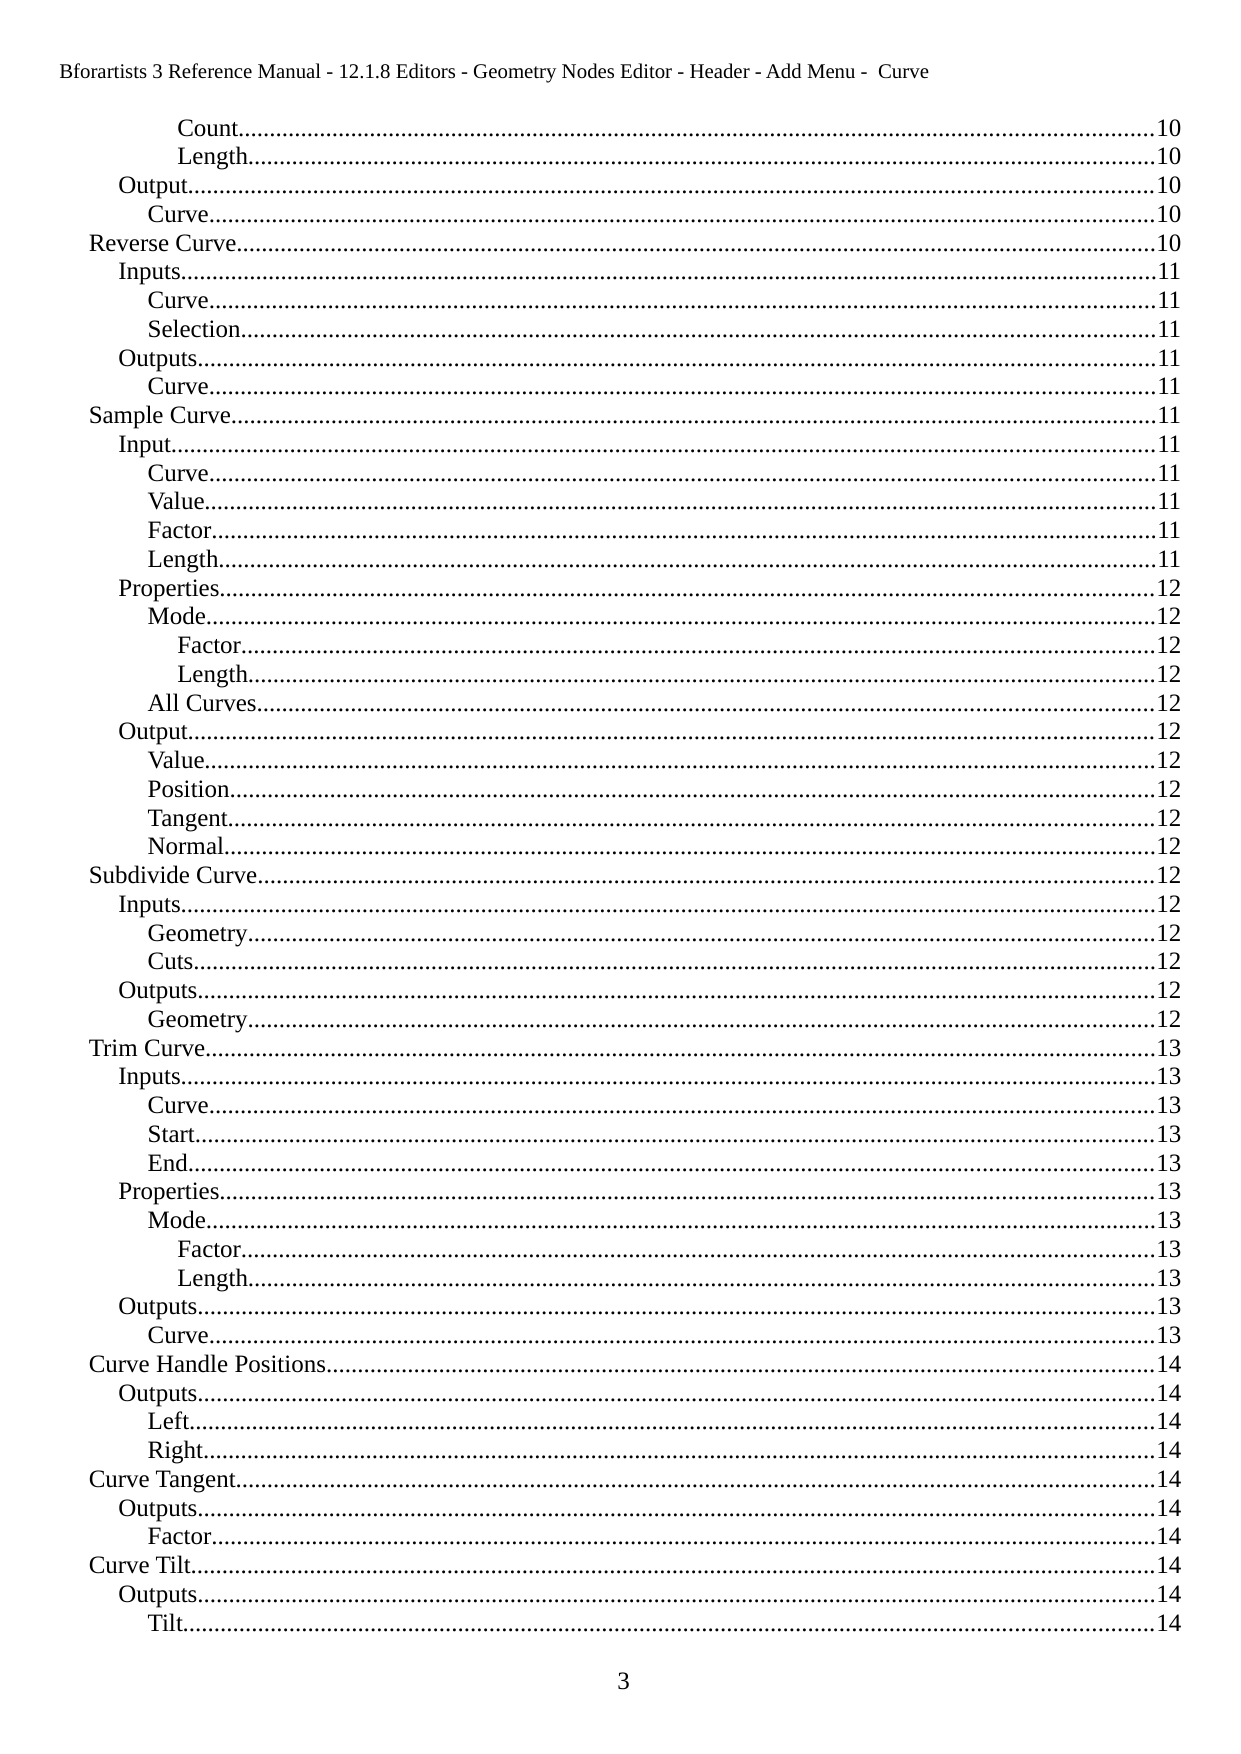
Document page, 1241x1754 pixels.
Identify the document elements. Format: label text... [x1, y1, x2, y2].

text Factor 12 [177, 630, 1181, 659]
text Curve 11 [147, 285, 1181, 314]
text Input 11 [118, 429, 1181, 458]
text Curve 13 [147, 1090, 1181, 1119]
text Factor 11 [147, 515, 1181, 544]
text Outputs 13 [118, 1291, 1181, 1320]
text Curve Tangent 14 [88, 1464, 1181, 1493]
text Value 12 [147, 745, 1181, 774]
text Selection 11 [147, 314, 1181, 343]
text Geometry 12 [147, 918, 1181, 946]
text Geometry 12 [147, 1004, 1181, 1033]
text Outputs 14 [118, 1579, 1181, 1608]
text Inputs 13 [118, 1061, 1181, 1090]
text Curve 11 [147, 371, 1181, 400]
text Mode 13 [147, 1205, 1181, 1234]
text Curve 13 [147, 1320, 1181, 1349]
text Right 14 [147, 1435, 1181, 1464]
text All Curves 12 [147, 688, 1181, 716]
text End 13 [147, 1148, 1181, 1176]
text Reverse Curve 10 [88, 228, 1181, 256]
text Inputs 11 [118, 256, 1181, 285]
text Outputs 14 [118, 1378, 1181, 1406]
text Tangent 12 [147, 803, 1181, 831]
text Properties 13 [118, 1176, 1181, 1205]
text Output 12 [118, 716, 1181, 745]
text Curve 11 [147, 458, 1181, 486]
text Value 11 [147, 486, 1181, 515]
text Count 10 [177, 113, 1181, 141]
text Position 12 [147, 774, 1181, 803]
text Normal 12 [147, 831, 1181, 860]
text Length 12 [177, 659, 1181, 688]
text Start 13 [147, 1119, 1181, 1148]
text Left 14 [147, 1406, 1181, 1435]
text Tilt 14 [147, 1608, 1181, 1636]
text Output 10 [118, 170, 1181, 199]
text Curve 10 [147, 199, 1181, 228]
text Properties 12 [118, 573, 1181, 601]
text Outputs 12 [118, 975, 1181, 1004]
text Inputs 12 [118, 889, 1181, 918]
text Cuts 12 [147, 946, 1181, 975]
text Curve Tilt 14 [88, 1550, 1181, 1579]
text Outputs 14 [118, 1493, 1181, 1521]
text Length 13 [177, 1263, 1181, 1291]
text Factor 13 [177, 1234, 1181, 1263]
text Mode 12 [147, 601, 1181, 630]
text Sample Curve 11 [88, 400, 1181, 429]
text Length 11 [147, 544, 1181, 573]
text Outputs 11 [118, 343, 1181, 371]
text Trim Curve 13 [88, 1033, 1181, 1061]
text Factor 14 [147, 1521, 1181, 1550]
text Subdivide Curve 12 [88, 860, 1181, 889]
text Curve Handle Positions 14 [88, 1349, 1181, 1378]
text Length 10 [177, 141, 1181, 170]
